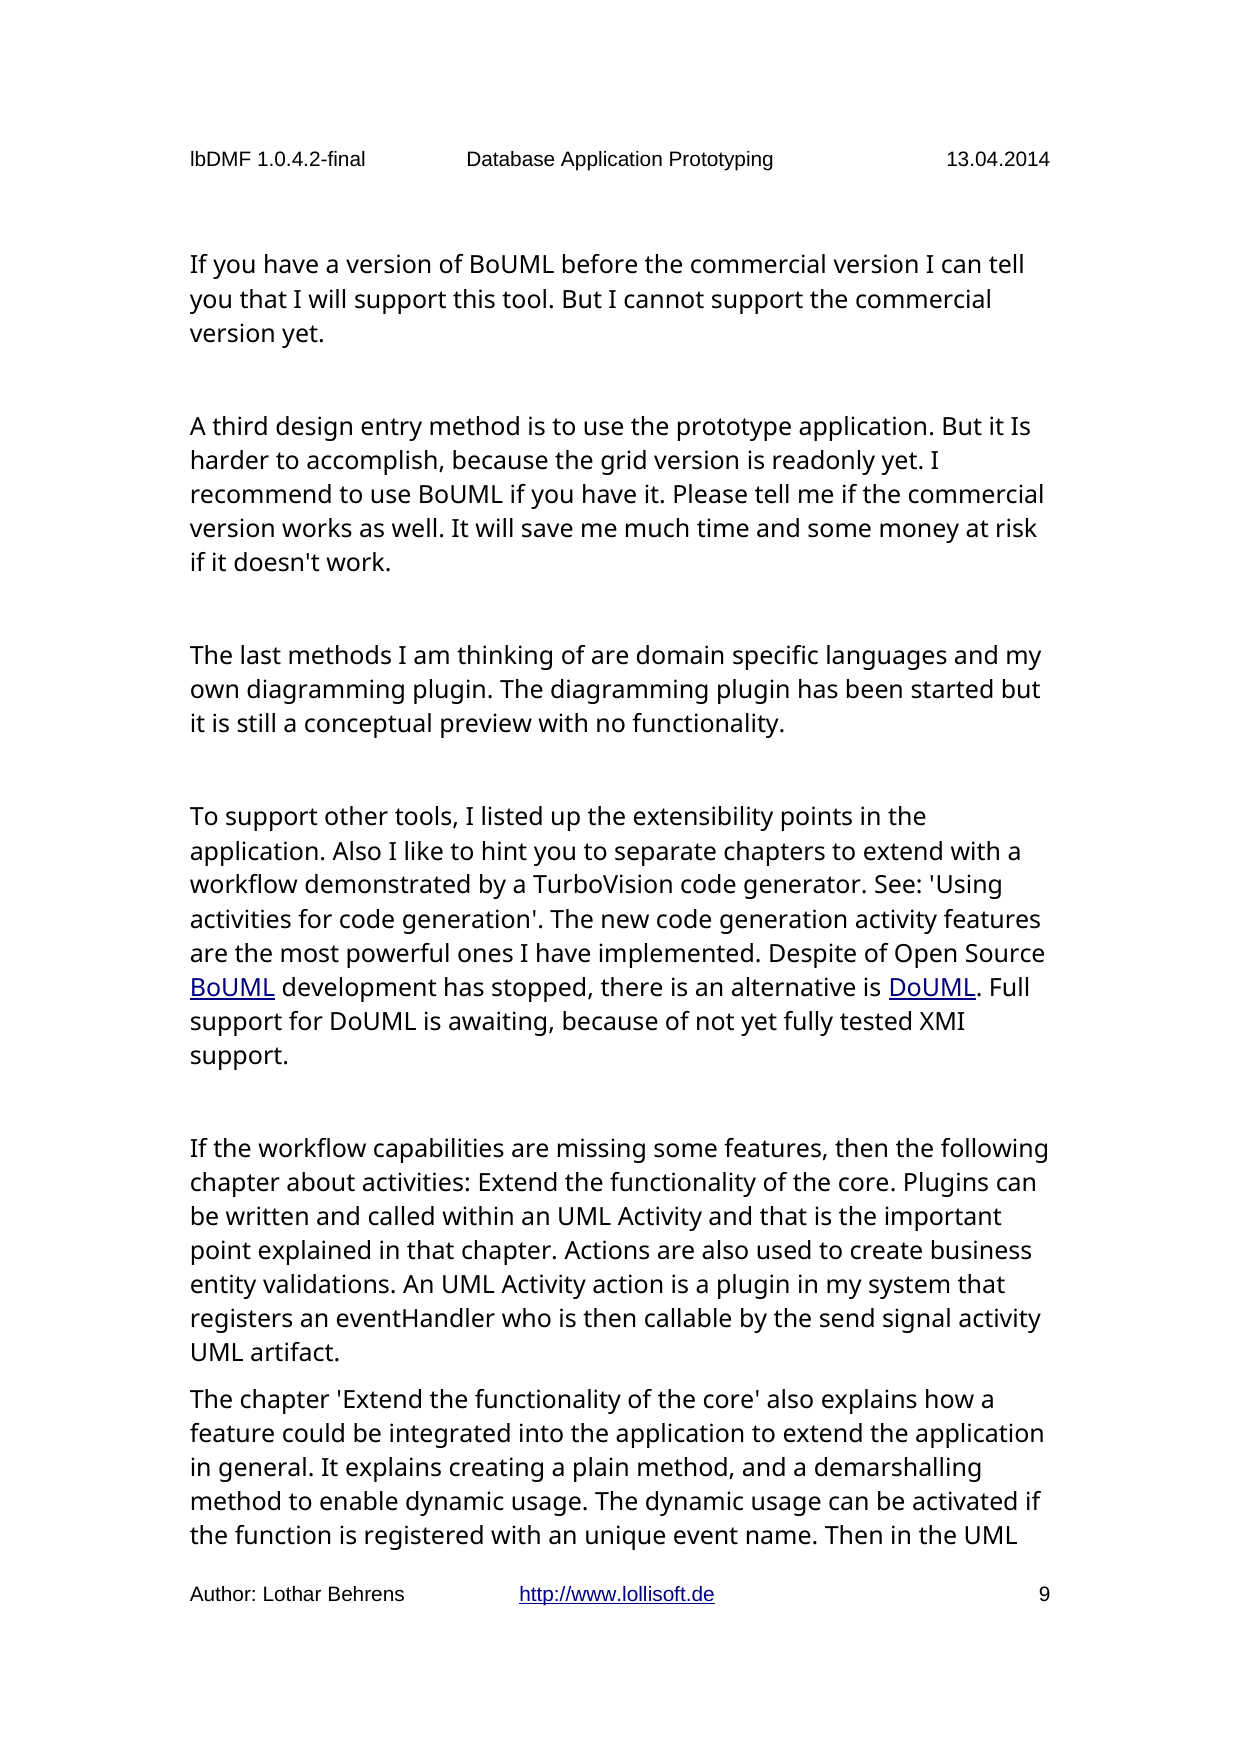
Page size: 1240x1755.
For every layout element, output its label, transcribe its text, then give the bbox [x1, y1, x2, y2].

text If the workflow capabilities are missing some features, then the following chapter about activities: Extend the functionality of the core. Plugins can be written and called within an UML Activity and that is the important point explained in that chapter. Actions are also used to create business entity validations. An UML Activity action is a plugin in my system that registers an eventHandler who is then callable by the send signal activity UML artifact. [189, 1131, 1050, 1369]
text The chapter 'Extend the functionality of the core' also explains how a feature could be integrated into the application to extend the application in general. It explains creating a plain method, and a demarshalling method to enable dynamic usage. The dynamic usage can be activated if the function is registered with an unique event name. Then in the UML [189, 1382, 1050, 1552]
text To support other tools, I listed up the extensibility points in the application. Also I like to hint you to separate chapters to extend with a workflow demonstrated by a TurboVision code generator. See: 'Using activities for code generation'. The new code generation activity features are the most powerful ones I have implemented. Despite of Open Source BoUML development has stopped, there is an alternative is DoUML. Full support for DoUML is awaiting, because of not yet fully tested XMI support. [189, 799, 1050, 1072]
text The last methods I am thinking of are domain specific languages and my own diagramming plugin. The diagramming plugin has been started but it is still a conceptual preview with no functionality. [189, 638, 1050, 740]
text If you have a version of BoUML before the commercial version I can tell you that I will support this tool. But I cannot support the commercial version yet. [189, 247, 1050, 349]
text A third design entry method is to use the prototype application. But it Is harder to accomplish, because the grid version is readonly yet. I recommend to use BoUML if you have it. Please tell me if the commercial version works as well. It will save me much time and some money at risk if it doesn't work. [189, 408, 1050, 579]
